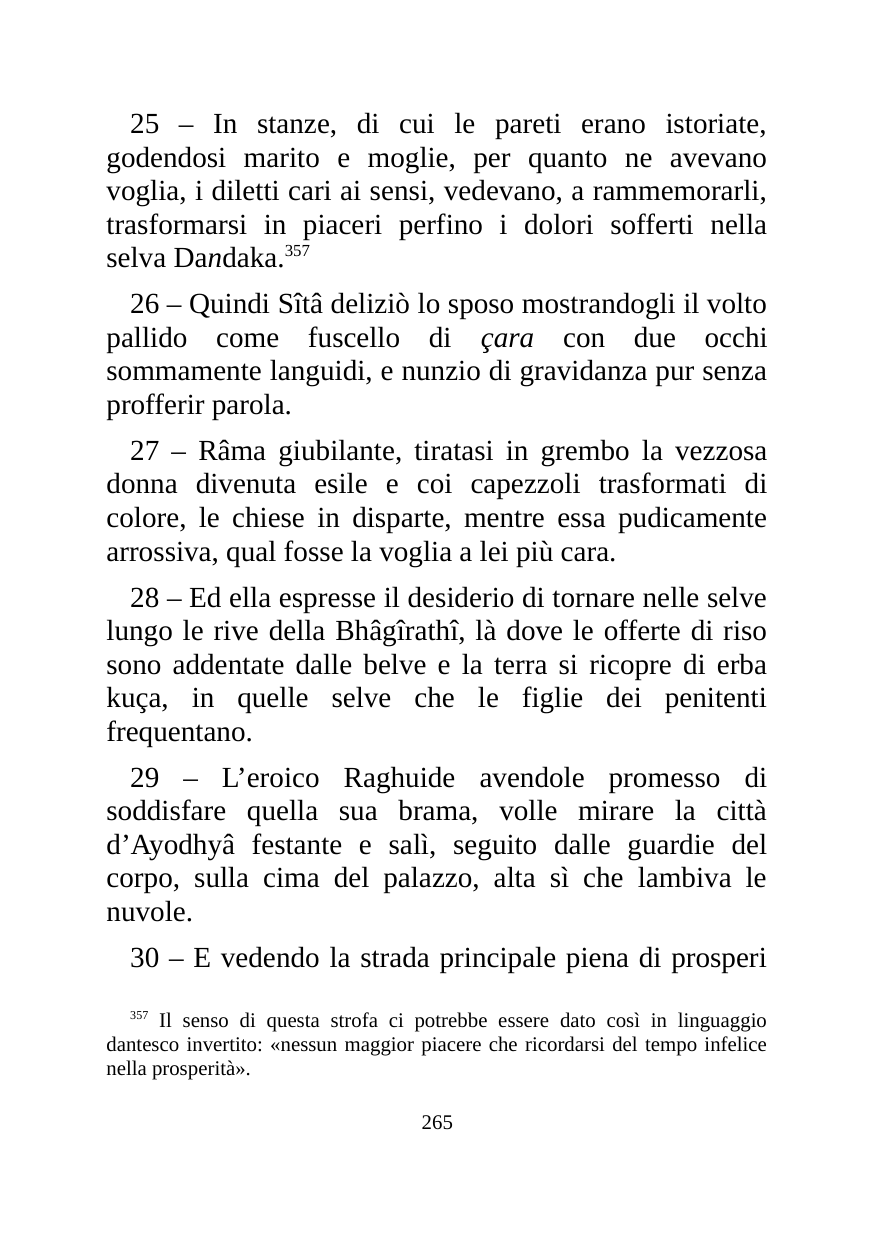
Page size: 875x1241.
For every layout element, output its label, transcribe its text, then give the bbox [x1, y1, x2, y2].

text 28 – Ed ella espresse il desiderio di tornare nelle selve lungo le rive della Bhâgîrathî, là dove le offerte di riso sono addentate dalle belve e la terra si ricopre di erba kuça, in quelle selve che le figlie dei penitenti frequentano. [106, 580, 768, 747]
text 26 – Quindi Sîtâ deliziò lo sposo mostrandogli il volto pallido come fuscello di çara con due occhi sommamente languidi, e nunzio di gravidanza pur senza profferir parola. [106, 286, 768, 421]
text 25 – In stanze, di cui le pareti erano istoriate, godendosi marito e moglie, per quanto ne avevano voglia, i diletti cari ai sensi, vedevano, a rammemorarli, trasformarsi in piaceri perfino i dolori sofferti nella selva Dandaka. [106, 106, 768, 274]
text Il senso di questa strofa ci potrebbe essere dato così in linguaggio dantesco invertito: «nessun maggior piacere che ricordarsi del tempo infelice nella prosperità». [106, 1008, 768, 1080]
text 27 – Râma giubilante, tiratasi in grembo la vezzosa donna divenuta esile e coi capezzoli trasformati di colore, le chiese in disparte, mentre essa pudicamente arrossiva, qual fosse la voglia a lei più cara. [106, 433, 768, 567]
text 30 – E vedendo la strada principale piena di prosperi [106, 940, 768, 974]
text 29 – L’eroico Raghuide avendole promesso di soddisfare quella sua brama, volle mirare la città d’Ayodhyâ festante e salì, seguito dalle guardie del corpo, sulla cima del palazzo, alta sì che lambiva le nuvole. [106, 760, 768, 928]
